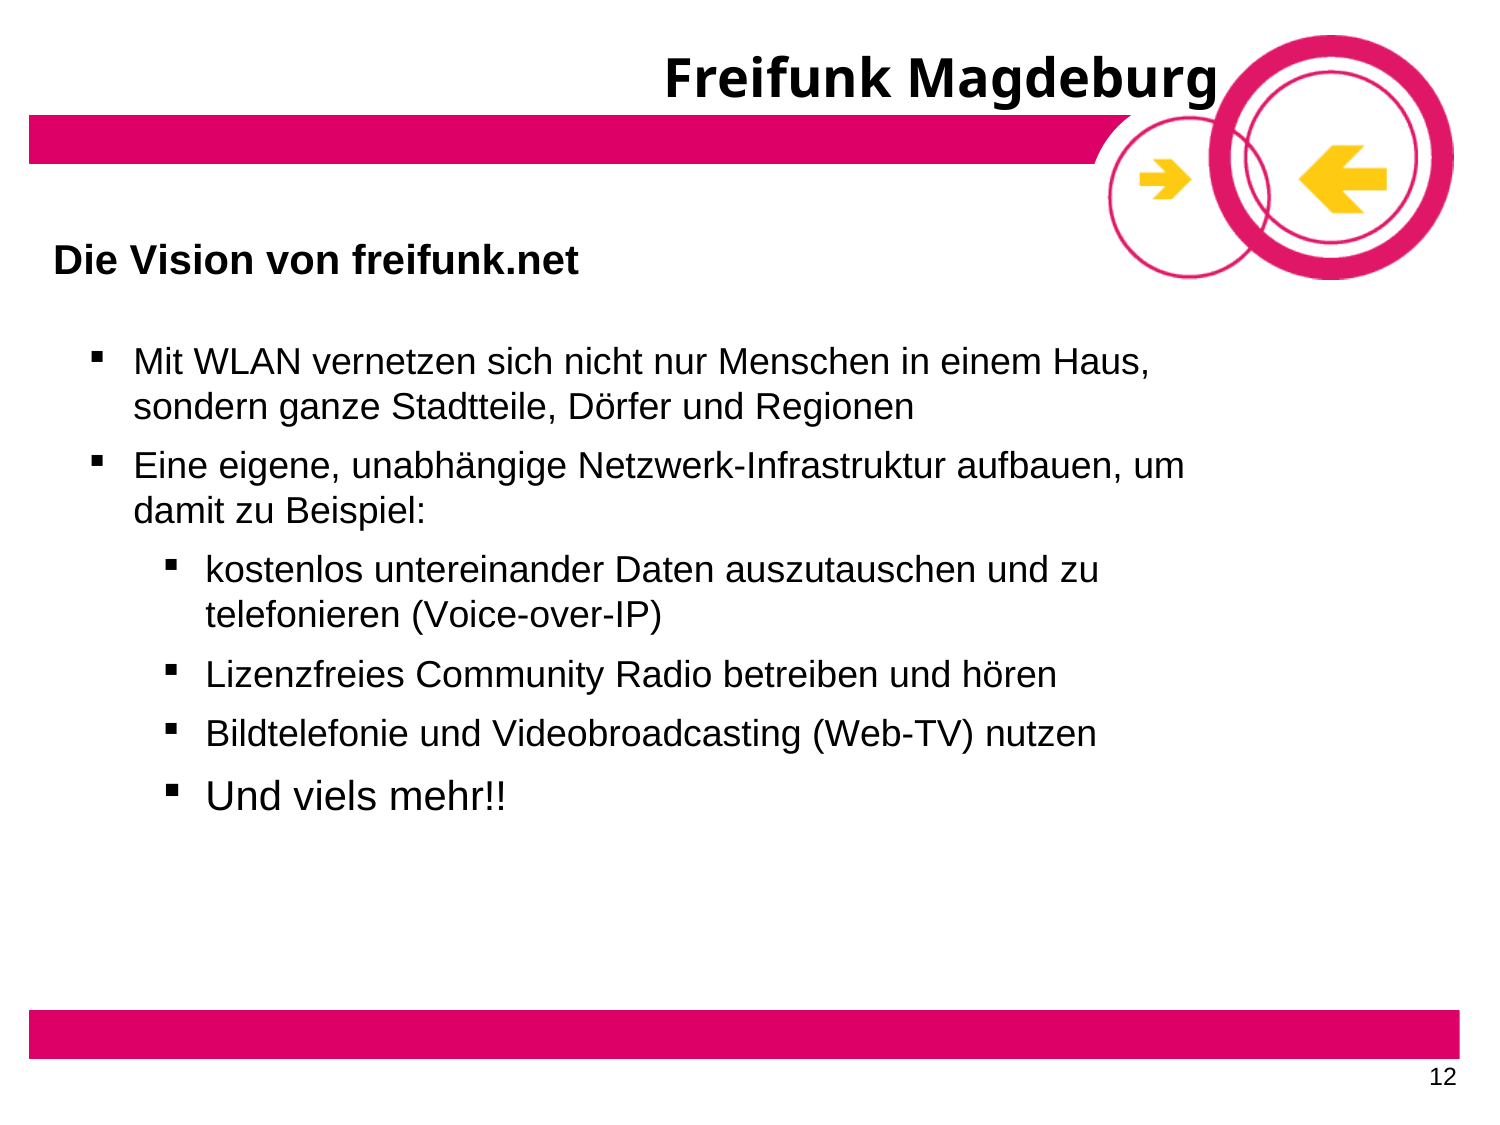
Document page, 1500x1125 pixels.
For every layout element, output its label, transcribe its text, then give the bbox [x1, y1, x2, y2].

picture [1107, 73, 1114, 91]
text_box Die Vision von freifunk.net [53, 233, 1046, 313]
picture [1107, 35, 1454, 280]
text_box Mit WLAN vernetzen sich nicht nur Menschen in einem Haus, sondern ganze Stadtteile, Dörfer und Regionen Eine eigene, unabhängige Netzwerk-Infrastruktur aufbauen, um damit zu Beispiel: kostenlos untereinander Daten auszutauschen und zu telefonieren (Voice-over-IP) Lizenzfreies Community Radio betreiben und hören Bildtelefonie und Videobroadcasting (Web-TV) nutzen Und viels mehr!! [59, 337, 1288, 976]
